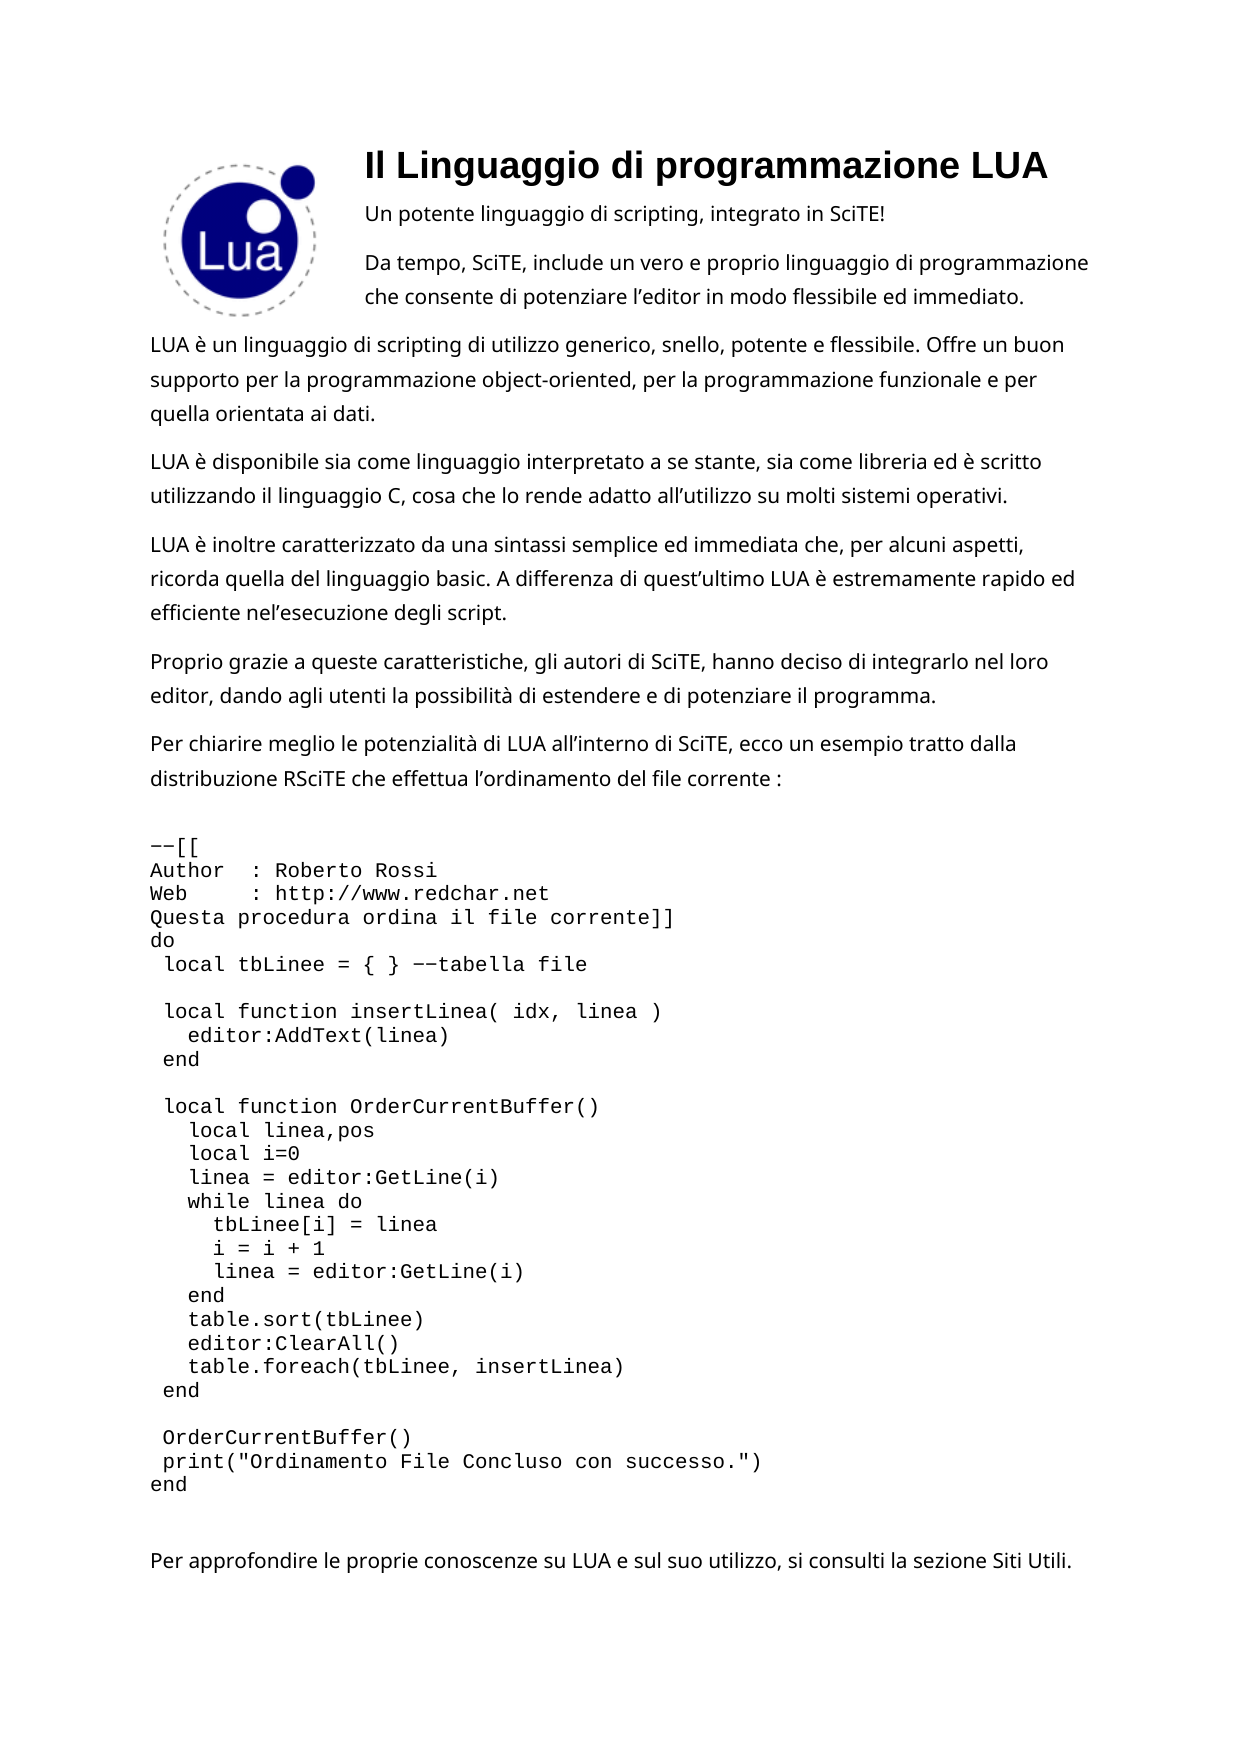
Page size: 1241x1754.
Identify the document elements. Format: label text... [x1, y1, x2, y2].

text LUA è disponibile sia come linguaggio interpretato a se stante, sia come libreria ed è scritto utilizzando il linguaggio C, cosa che lo rende adatto all’utilizzo su molti sistemi operativi. [150, 447, 1090, 510]
text LUA è un linguaggio di scripting di utilizzo generico, snello, potente e flessibile. Offre un buon supporto per la programmazione object-oriented, per la programmazione funzionale e per quella orientata ai dati. [150, 331, 1090, 427]
text −−[[ Author : Roberto Rossi Web : http://www.redchar.net Questa procedura ordina il file corrente]] do local tbLinee = { } −−tabella file local function insertLinea( idx, linea ) editor:AddText(linea) end local function OrderCurrentBuffer() local linea,pos local i=0 linea = editor:GetLine(i) while linea do tbLinee[i] = linea i = i + 1 linea = editor:GetLine(i) end table.sort(tbLinee) editor:ClearAll() table.foreach(tbLinee, insertLinea) end [150, 812, 1090, 1403]
picture [150, 149, 323, 322]
text Proprio grazie a queste caratteristiche, gli autori di SciTE, hanno deciso di integrarlo nel loro editor, dando agli utenti la possibilità di estendere e di potenziare il programma. [150, 647, 1090, 709]
text Per chiarire meglio le potenzialità di LUA all’interno di SciTE, ecco un esempio tratto dalla distribuzione RSciTE che effettua l’ordinamento del file corrente : [150, 729, 1090, 792]
text Un potente linguaggio di scripting, integrato in SciTE! [323, 199, 1090, 228]
subtitle Il Linguaggio di programmazione LUA [150, 143, 1090, 187]
text LUA è inoltre caratterizzato da una sintassi semplice ed immediata che, per alcuni aspetti, ricorda quella del linguaggio basic. A differenza di quest’ultimo LUA è estremamente rapido ed efficiente nel’esecuzione degli script. [150, 530, 1090, 627]
text Per approfondire le proprie conoscenze su LUA e sul suo utilizzo, si consulti la sezione Siti Utili. [150, 1547, 1090, 1575]
text OrderCurrentBuffer() print("Ordinamento File Concluso con successo.") end [150, 1403, 1090, 1498]
text Da tempo, SciTE, include un vero e proprio linguaggio di programmazione che consente di potenziare l’editor in modo flessibile ed immediato. [323, 248, 1090, 310]
